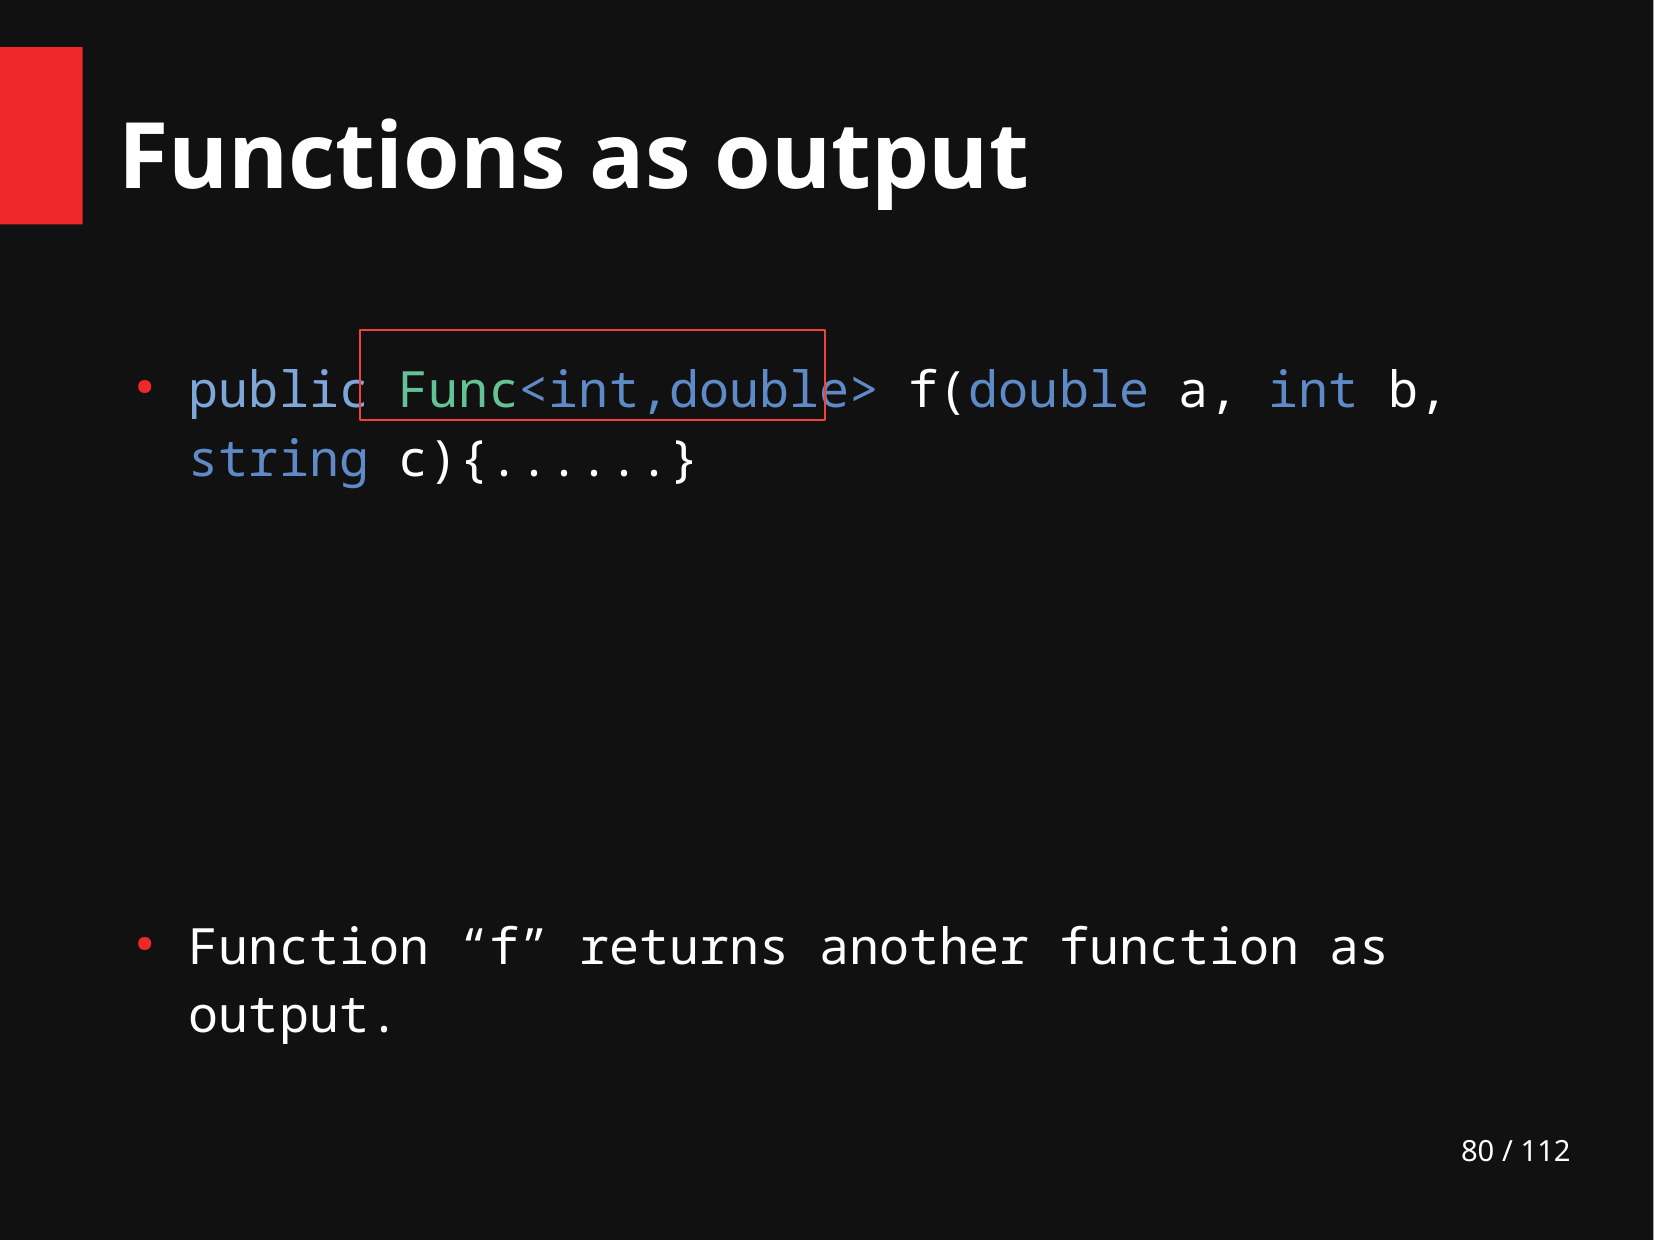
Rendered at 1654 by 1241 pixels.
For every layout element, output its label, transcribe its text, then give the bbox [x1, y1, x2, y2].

title Functions as output [118, 49, 1571, 257]
list public Func<int,double> f(double a, int b, string c){......} Function “f” returns another function as output. [118, 354, 1536, 1074]
list public Func<int,double> f(double a, int b, string c){......} Function “f” returns another function as output. [361, 354, 824, 419]
